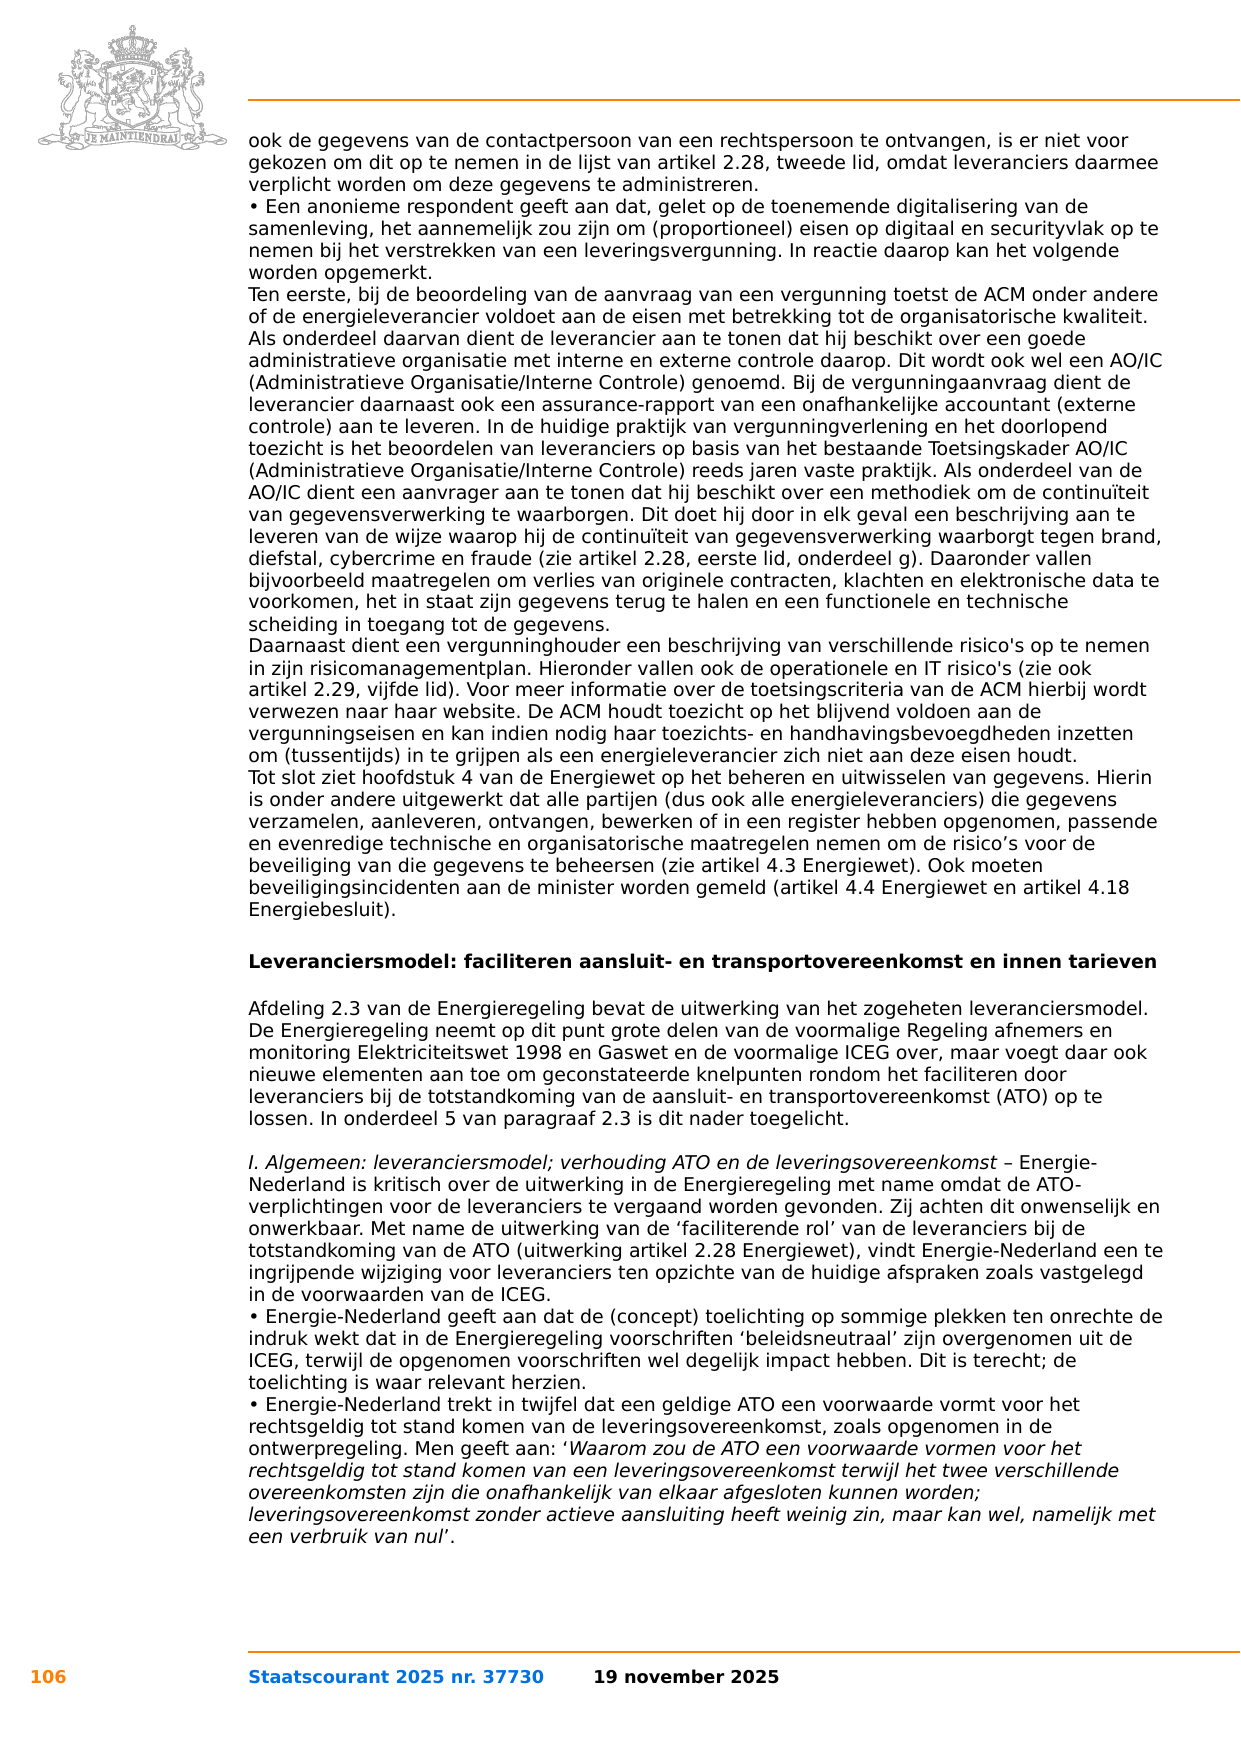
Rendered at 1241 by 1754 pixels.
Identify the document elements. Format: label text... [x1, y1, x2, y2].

text • Een anonieme respondent geeft aan dat, gelet op de toenemende digitalisering van de samenleving, het aannemelijk zou zijn om (proportioneel) eisen op digitaal en securityvlak op te nemen bij het verstrekken van een leveringsvergunning. In reactie daarop kan het volgende worden opgemerkt. [248, 196, 1163, 284]
picture [38, 25, 227, 150]
subtitle Leveranciersmodel: faciliteren aansluit- en transportovereenkomst en innen tarieven [248, 951, 1163, 973]
text • Energie-Nederland trekt in twijfel dat een geldige ATO een voorwaarde vormt voor het rechtsgeldig tot stand komen van de leveringsovereenkomst, zoals opgenomen in de ontwerpregeling. Men geeft aan: ‘Waarom zou de ATO een voorwaarde vormen voor het rechtsgeldig tot stand komen van een leveringsovereenkomst terwijl het twee verschillende overeenkomsten zijn die onafhankelijk van elkaar afgesloten kunnen worden; leveringsovereenkomst zonder actieve aansluiting heeft weinig zin, maar kan wel, namelijk met een verbruik van nul’. [248, 1394, 1163, 1547]
text I. Algemeen: leveranciersmodel; verhouding ATO en de leveringsovereenkomst – Energie-Nederland is kritisch over de uitwerking in de Energieregeling met name omdat de ATO-verplichtingen voor de leveranciers te vergaand worden gevonden. Zij achten dit onwenselijk en onwerkbaar. Met name de uitwerking van de ‘faciliterende rol’ van de leveranciers bij de totstandkoming van de ATO (uitwerking artikel 2.28 Energiewet), vindt Energie-Nederland een te ingrijpende wijziging voor leveranciers ten opzichte van de huidige afspraken zoals vastgelegd in de voorwaarden van de ICEG. [248, 1152, 1163, 1306]
text Ten eerste, bij de beoordeling van de aanvraag van een vergunning toetst de ACM onder andere of de energieleverancier voldoet aan de eisen met betrekking tot de organisatorische kwaliteit. Als onderdeel daarvan dient de leverancier aan te tonen dat hij beschikt over een goede administratieve organisatie met interne en externe controle daarop. Dit wordt ook wel een AO/IC (Administratieve Organisatie/Interne Controle) genoemd. Bij de vergunningaanvraag dient de leverancier daarnaast ook een assurance-rapport van een onafhankelijke accountant (externe controle) aan te leveren. In de huidige praktijk van vergunningverlening en het doorlopend toezicht is het beoordelen van leveranciers op basis van het bestaande Toetsingskader AO/IC (Administratieve Organisatie/Interne Controle) reeds jaren vaste praktijk. Als onderdeel van de AO/IC dient een aanvrager aan te tonen dat hij beschikt over een methodiek om de continuïteit van gegevensverwerking te waarborgen. Dit doet hij door in elk geval een beschrijving aan te leveren van de wijze waarop hij de continuïteit van gegevensverwerking waarborgt tegen brand, diefstal, cybercrime en fraude (zie artikel 2.28, eerste lid, onderdeel g). Daaronder vallen bijvoorbeeld maatregelen om verlies van originele contracten, klachten en elektronische data te voorkomen, het in staat zijn gegevens terug te halen en een functionele en technische scheiding in toegang tot de gegevens. [248, 284, 1163, 635]
text Tot slot ziet hoofdstuk 4 van de Energiewet op het beheren en uitwisselen van gegevens. Hierin is onder andere uitgewerkt dat alle partijen (dus ook alle energieleveranciers) die gegevens verzamelen, aanleveren, ontvangen, bewerken of in een register hebben opgenomen, passende en evenredige technische en organisatorische maatregelen nemen om de risico’s voor de beveiliging van die gegevens te beheersen (zie artikel 4.3 Energiewet). Ook moeten beveiligingsincidenten aan de minister worden gemeld (artikel 4.4 Energiewet en artikel 4.18 Energiebesluit). [248, 767, 1163, 921]
text ook de gegevens van de contactpersoon van een rechtspersoon te ontvangen, is er niet voor gekozen om dit op te nemen in de lijst van artikel 2.28, tweede lid, omdat leveranciers daarmee verplicht worden om deze gegevens te administreren. [248, 130, 1163, 196]
text • Energie-Nederland geeft aan dat de (concept) toelichting op sommige plekken ten onrechte de indruk wekt dat in de Energieregeling voorschriften ‘beleidsneutraal’ zijn overgenomen uit de ICEG, terwijl de opgenomen voorschriften wel degelijk impact hebben. Dit is terecht; de toelichting is waar relevant herzien. [248, 1306, 1163, 1394]
text Afdeling 2.3 van de Energieregeling bevat de uitwerking van het zogeheten leveranciersmodel. De Energieregeling neemt op dit punt grote delen van de voormalige Regeling afnemers en monitoring Elektriciteitswet 1998 en Gaswet en de voormalige ICEG over, maar voegt daar ook nieuwe elementen aan toe om geconstateerde knelpunten rondom het faciliteren door leveranciers bij de totstandkoming van de aansluit- en transportovereenkomst (ATO) op te lossen. In onderdeel 5 van paragraaf 2.3 is dit nader toegelicht. [248, 998, 1163, 1130]
text Daarnaast dient een vergunninghouder een beschrijving van verschillende risico's op te nemen in zijn risicomanagementplan. Hieronder vallen ook de operationele en IT risico's (zie ook artikel 2.29, vijfde lid). Voor meer informatie over de toetsingscriteria van de ACM hierbij wordt verwezen naar haar website. De ACM houdt toezicht op het blijvend voldoen aan de vergunningseisen en kan indien nodig haar toezichts- en handhavingsbevoegdheden inzetten om (tussentijds) in te grijpen als een energieleverancier zich niet aan deze eisen houdt. [248, 635, 1163, 767]
